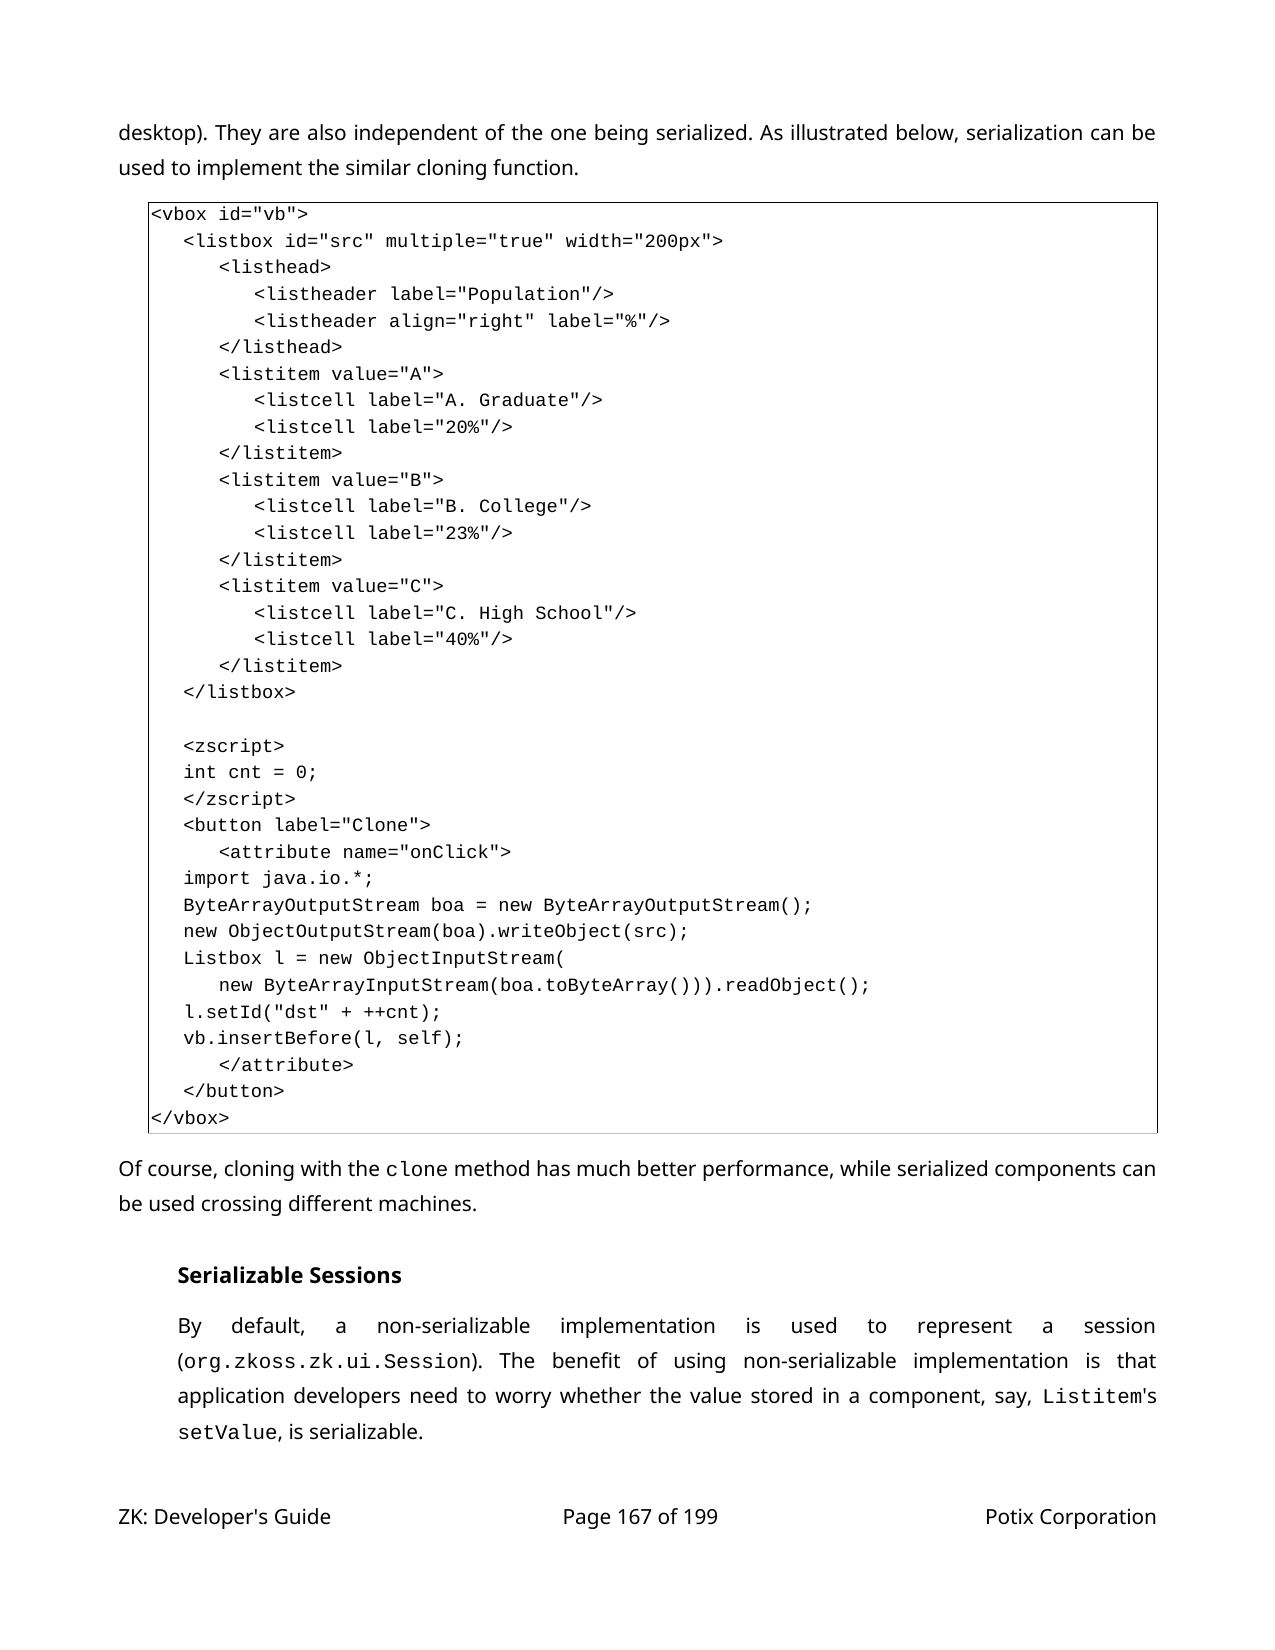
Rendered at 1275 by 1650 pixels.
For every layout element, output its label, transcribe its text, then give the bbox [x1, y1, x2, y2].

subtitle Serializable Sessions [177, 1260, 1157, 1290]
text desktop). They are also independent of the one being serialized. As illustrated below, serialization can be used to implement the similar cloning function. [118, 118, 1157, 182]
text new ByteArrayInputStream(boa.toByteArray())).readObject(); l.setId("dst" + ++cnt); vb.insertBefore(l, self); </attribute> </button> </vbox> [149, 973, 1157, 1133]
text <vbox id="vb"> <listbox id="src" multiple="true" width="200px"> <listhead> <listheader label="Population"/> <listheader align="right" label="%"/> </listhead> <listitem value="A"> <listcell label="A. Graduate"/> <listcell label="20%"/> </listitem> <listitem value="B"> <listcell label="B. College"/> <listcell label="23%"/> </listitem> <listitem value="C"> <listcell label="C. High School"/> <listcell label="40%"/> </listitem> </listbox> <zscript> int cnt = 0; </zscript> <button label="Clone"> <attribute name="onClick"> import java.io.*; ByteArrayOutputStream boa = new ByteArrayOutputStream(); new ObjectOutputStream(boa).writeObject(src); Listbox l = new ObjectInputStream( [149, 203, 1157, 970]
text By default, a non-serializable implementation is used to represent a session (org.zkoss.zk.ui.Session). The benefit of using non-serializable implementation is that application developers need to worry whether the value stored in a component, say, Listitem's setValue, is serializable. [177, 1311, 1157, 1446]
text Of course, cloning with the clone method has much better performance, while serialized components can be used crossing different machines. [118, 1154, 1157, 1218]
